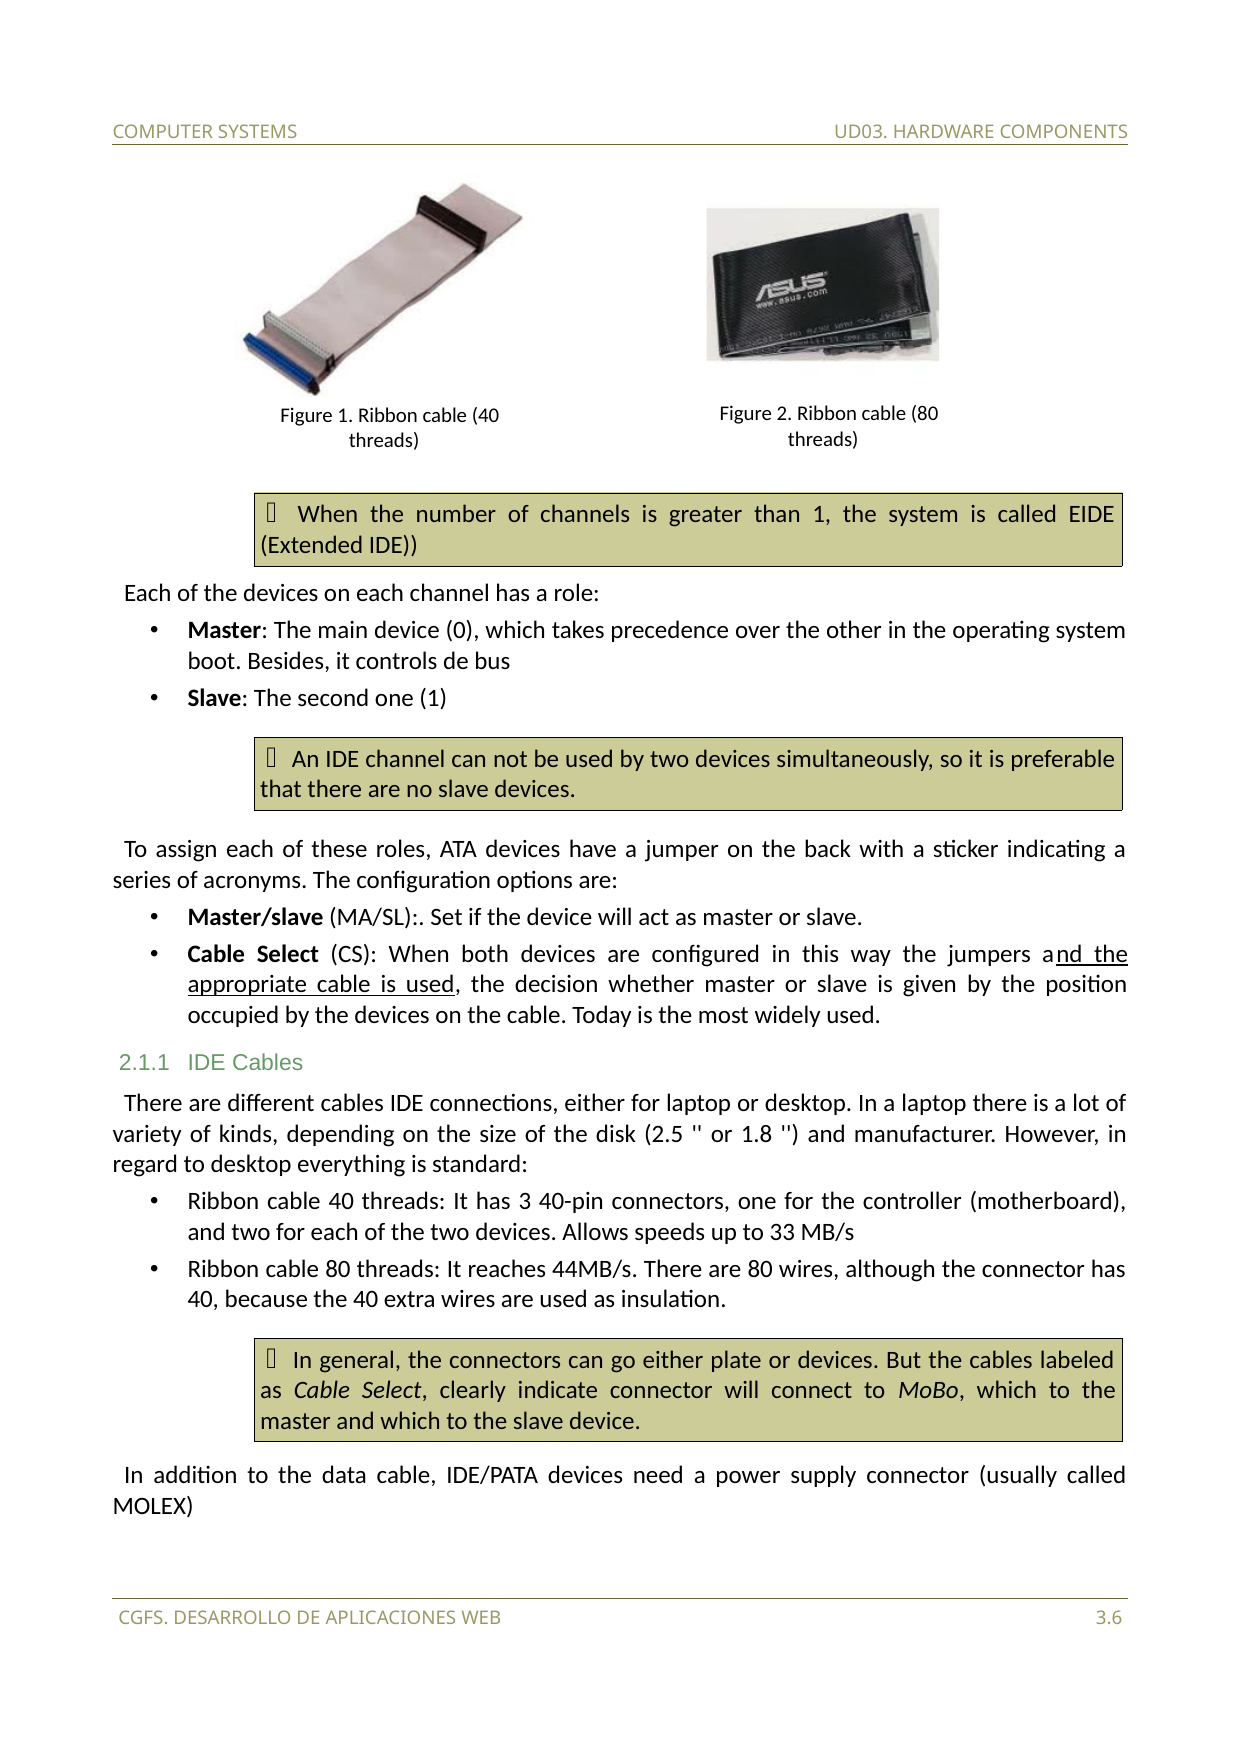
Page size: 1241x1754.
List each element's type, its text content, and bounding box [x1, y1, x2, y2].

picture [706, 167, 940, 401]
list Master/slave (MA/SL):. Set if the device will act as master or slave. [150, 901, 1128, 932]
list Master: The main device (0), which takes precedence over the other in the operating system boot. Besides, it controls de bus [150, 614, 1128, 676]
text Figure 2. Ribbon cable (80 threads) [707, 401, 939, 451]
text Each of the devices on each channel has a role: [112, 577, 1128, 608]
text To assign each of these roles, ATA devices have a jumper on the back with a sticker indicating a series of acronyms. The configuration options are: [112, 833, 1128, 894]
text Figure 1. Ribbon cable (40 threads) [235, 403, 533, 453]
text There are different cables IDE connections, either for laptop or desktop. In a laptop there is a lot of variety of kinds, depending on the size of the disk (2.5 '' or 1.8 '') and manufacturer. However, in regard to desktop everything is standard: [112, 1087, 1128, 1179]
subtitle IDE Cables [112, 1048, 1128, 1075]
list Ribbon cable 40 threads: It has 3 40-pin connectors, one for the controller (motherboard), and two for each of the two devices. Allows speeds up to 33 MB/s [150, 1185, 1128, 1246]
text  An IDE channel can not be used by two devices simultaneously, so it is preferable that there are no slave devices. [255, 738, 1122, 810]
text  When the number of channels is greater than 1, the system is called EIDE (Extended IDE)) [255, 494, 1122, 566]
picture [235, 173, 533, 403]
list Slave: The second one (1) [150, 682, 1128, 712]
text  In general, the connectors can go either plate or devices. But the cables labeled as Cable Select, clearly indicate connector will connect to MoBo, which to the master and which to the slave device. [255, 1339, 1122, 1441]
list Cable Select (CS): When both devices are configured in this way the jumpers and the appropriate cable is used, the decision whether master or slave is given by the position occupied by the devices on the cable. Today is the most widely used. [150, 938, 1128, 1029]
text In addition to the data cable, IDE/PATA devices need a power supply connector (usually called MOLEX) [112, 1459, 1128, 1520]
list Ribbon cable 80 threads: It reaches 44MB/s. There are 80 wires, although the connector has 40, because the 40 extra wires are used as insulation. [150, 1253, 1128, 1314]
